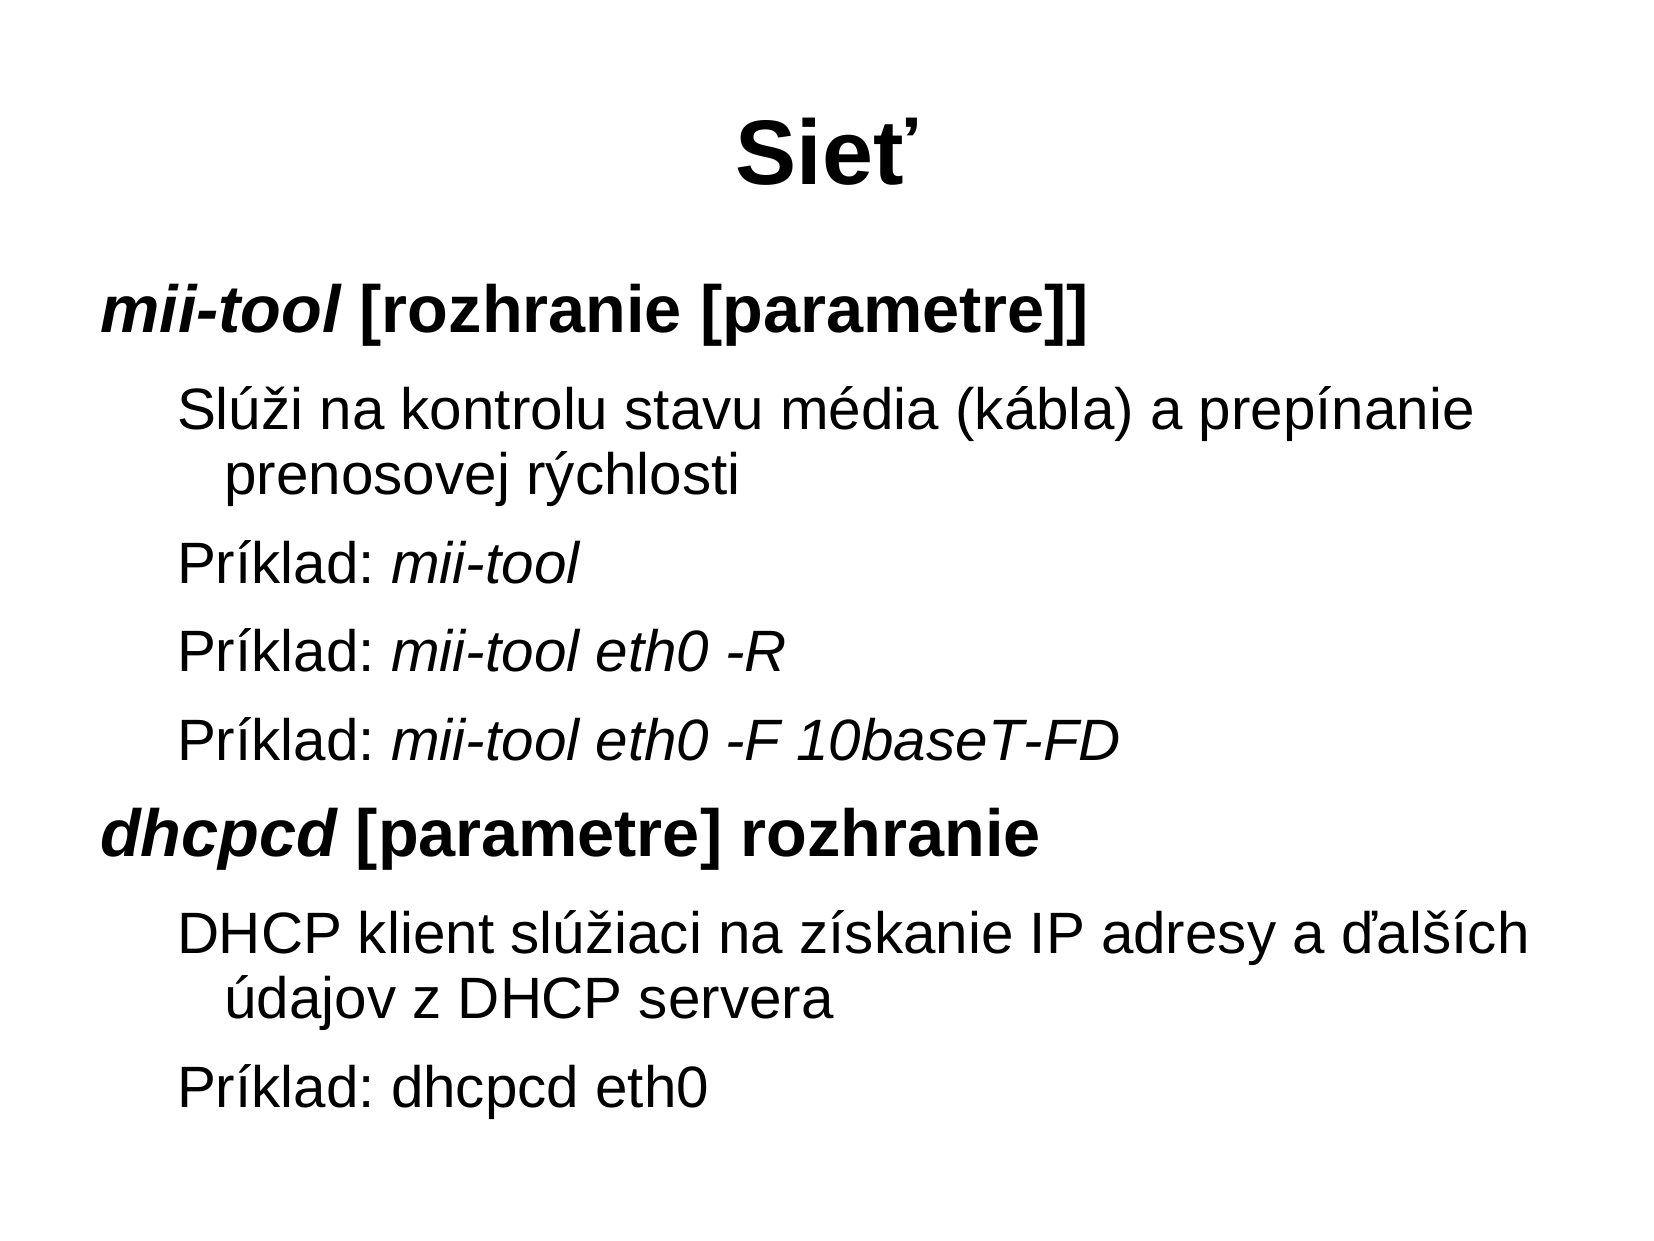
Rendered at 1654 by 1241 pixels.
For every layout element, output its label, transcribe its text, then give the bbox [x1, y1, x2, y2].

list mii-tool [rozhranie [parametre]] Slúži na kontrolu stavu média (kábla) a prepínanie prenosovej rýchlosti Príklad: mii-tool Príklad: mii-tool eth0 -R Príklad: mii-tool eth0 -F 10baseT-FD dhcpcd [parametre] rozhranie DHCP klient slúžiaci na získanie IP adresy a ďalších údajov z DHCP servera Príklad: dhcpcd eth0 [82, 272, 1571, 1118]
title Sieť [82, 49, 1571, 257]
